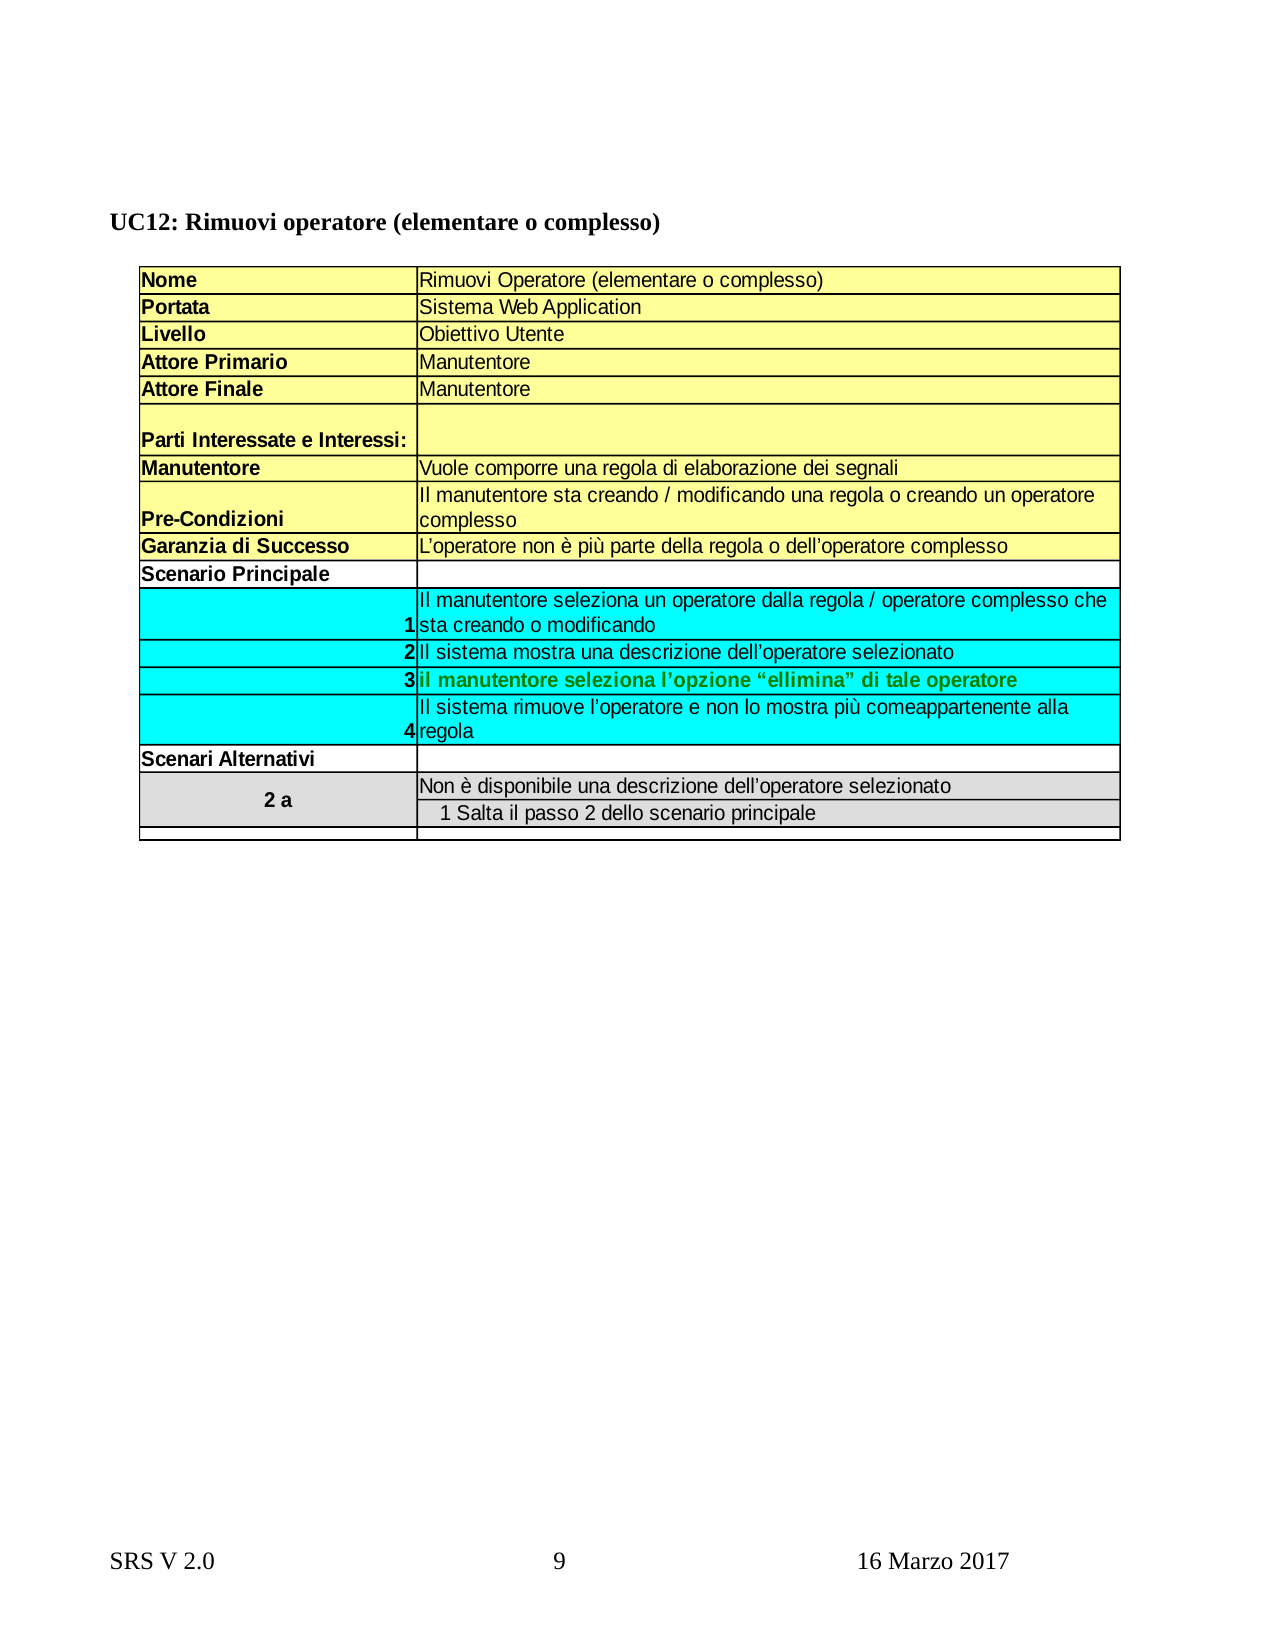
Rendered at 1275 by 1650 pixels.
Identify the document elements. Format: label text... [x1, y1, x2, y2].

text UC12: Rimuovi operatore (elementare o complesso) [109, 207, 1162, 236]
